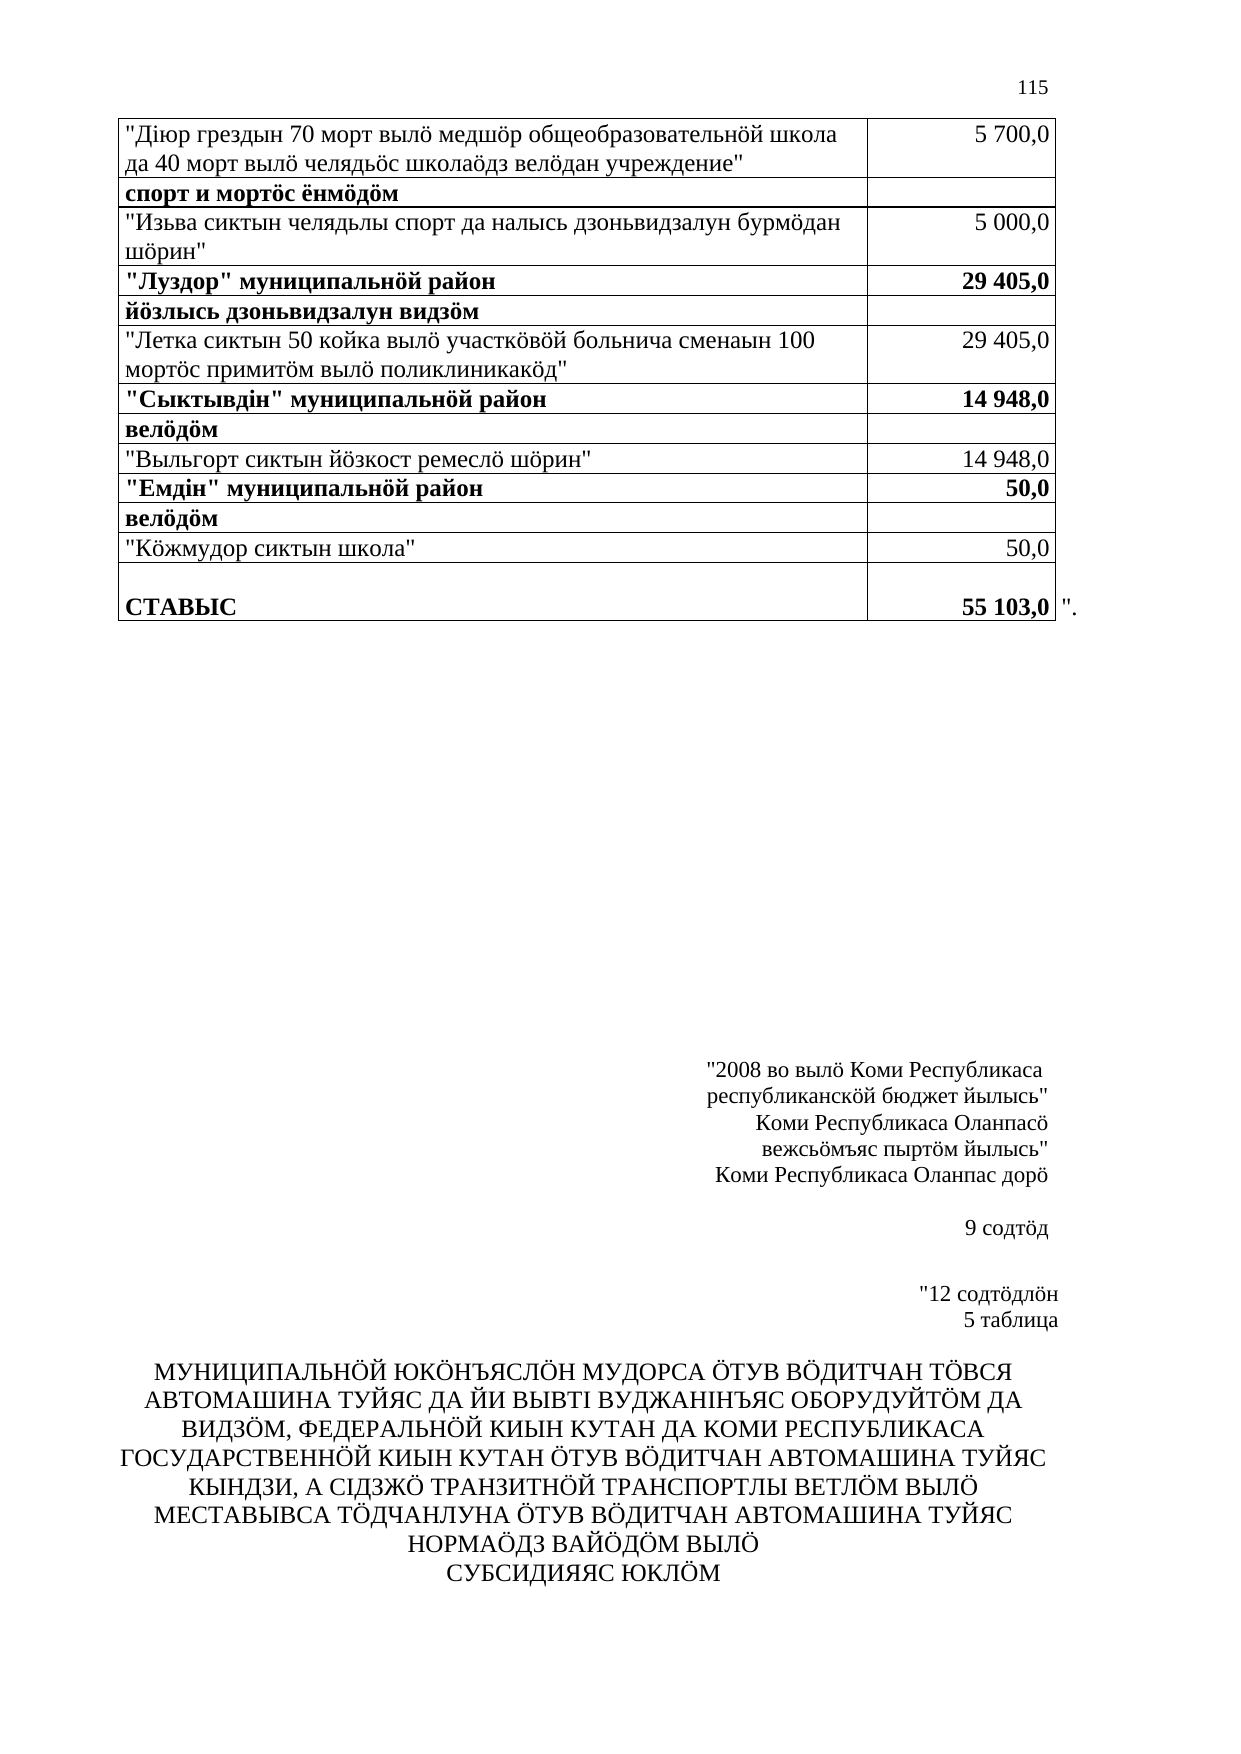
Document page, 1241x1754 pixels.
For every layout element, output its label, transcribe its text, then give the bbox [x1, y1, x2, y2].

table_cell "Діюр грездын 70 морт вылö медшöр общеобразовательнöй школа да 40 морт вылö челядьöс школаöдз велöдан учреждение" [119, 119, 867, 177]
table_cell 55 103,0 [868, 563, 1055, 620]
text "12 содтöдлöн [118, 1280, 1058, 1306]
table_cell велöдöм [119, 503, 867, 532]
table_cell спорт и мортöс ёнмöдöм [119, 178, 867, 206]
table_cell [868, 178, 1055, 206]
table_cell 14 948,0 [868, 384, 1055, 413]
table_cell 50,0 [868, 533, 1055, 562]
table_cell "Кöжмудор сиктын школа" [119, 533, 867, 562]
text 5 таблица [118, 1306, 1058, 1332]
table_cell 50,0 [868, 474, 1055, 502]
text Коми Республикаса Оланпасö [118, 1108, 1048, 1135]
table_cell [1056, 325, 1111, 383]
text СУБСИДИЯЯС ЮКЛÖМ [118, 1558, 1048, 1587]
table_cell [1056, 502, 1111, 532]
text вежсьöмъяс пыртöм йылысь" [118, 1135, 1048, 1161]
table_cell СТАВЫС [119, 563, 867, 620]
table_cell [1056, 295, 1111, 324]
table_cell 5 700,0 [868, 119, 1055, 177]
table_cell йöзлысь дзоньвидзалун видзöм [119, 296, 867, 324]
table_cell [1056, 473, 1111, 502]
table_cell [868, 296, 1055, 324]
text 9 содтöд [118, 1214, 1048, 1240]
text республиканскöй бюджет йылысь" [118, 1082, 1048, 1108]
table_cell [1056, 206, 1111, 265]
table_cell "Емдін" муниципальнöй район [119, 474, 867, 502]
table_cell [1056, 265, 1111, 295]
table_cell [1056, 118, 1111, 177]
table_cell ". [1056, 562, 1111, 620]
table_cell [1056, 413, 1111, 443]
table_cell 5 000,0 [868, 208, 1055, 265]
table_cell велöдöм [119, 414, 867, 443]
table_cell [1056, 383, 1111, 413]
table_cell [1056, 177, 1111, 206]
table_cell [868, 503, 1055, 532]
text Коми Республикаса Оланпас дорö [118, 1161, 1048, 1188]
table_cell "Сыктывдін" муниципальнöй район [119, 384, 867, 413]
table_cell [868, 414, 1055, 443]
table_cell "Луздор" муниципальнöй район [119, 266, 867, 295]
table_cell 29 405,0 [868, 266, 1055, 295]
text МУНИЦИПАЛЬНÖЙ ЮКÖНЪЯСЛÖН МУДОРСА ÖТУВ ВÖДИТЧАН ТÖВСЯ АВТОМАШИНА ТУЙЯС ДА ЙИ ВЫВТI ВУДЖАНIНЪЯС ОБОРУДУЙТÖМ ДА ВИДЗÖМ, ФЕДЕРАЛЬНÖЙ КИЫН КУТАН ДА КОМИ РЕСПУБЛИКАСА ГОСУДАРСТВЕННÖЙ КИЫН КУТАН ÖТУВ ВÖДИТЧАН АВТОМАШИНА ТУЙЯС КЫНДЗИ, А СIДЗЖÖ ТРАНЗИТНÖЙ ТРАНСПОРТЛЫ ВЕТЛÖМ ВЫЛÖ МЕСТАВЫВСА ТÖДЧАНЛУНА ÖТУВ ВÖДИТЧАН АВТОМАШИНА ТУЙЯС НОРМАÖДЗ ВАЙÖДÖМ ВЫЛÖ [118, 1357, 1048, 1558]
text "2008 во вылö Коми Республикаса [118, 1056, 1048, 1082]
table_cell [1056, 443, 1111, 472]
table_cell "Летка сиктын 50 койка вылö участкöвöй больнича сменаын 100 мортöс примитöм вылö поликлиникакöд" [119, 326, 867, 383]
table_cell 14 948,0 [868, 444, 1055, 472]
table_cell [1056, 532, 1111, 562]
table_cell "Выльгорт сиктын йöзкост ремеслö шöрин" [119, 444, 867, 472]
table_cell 29 405,0 [868, 326, 1055, 383]
table_cell "Изьва сиктын челядьлы спорт да налысь дзоньвидзалун бурмöдан шöрин" [119, 208, 867, 265]
